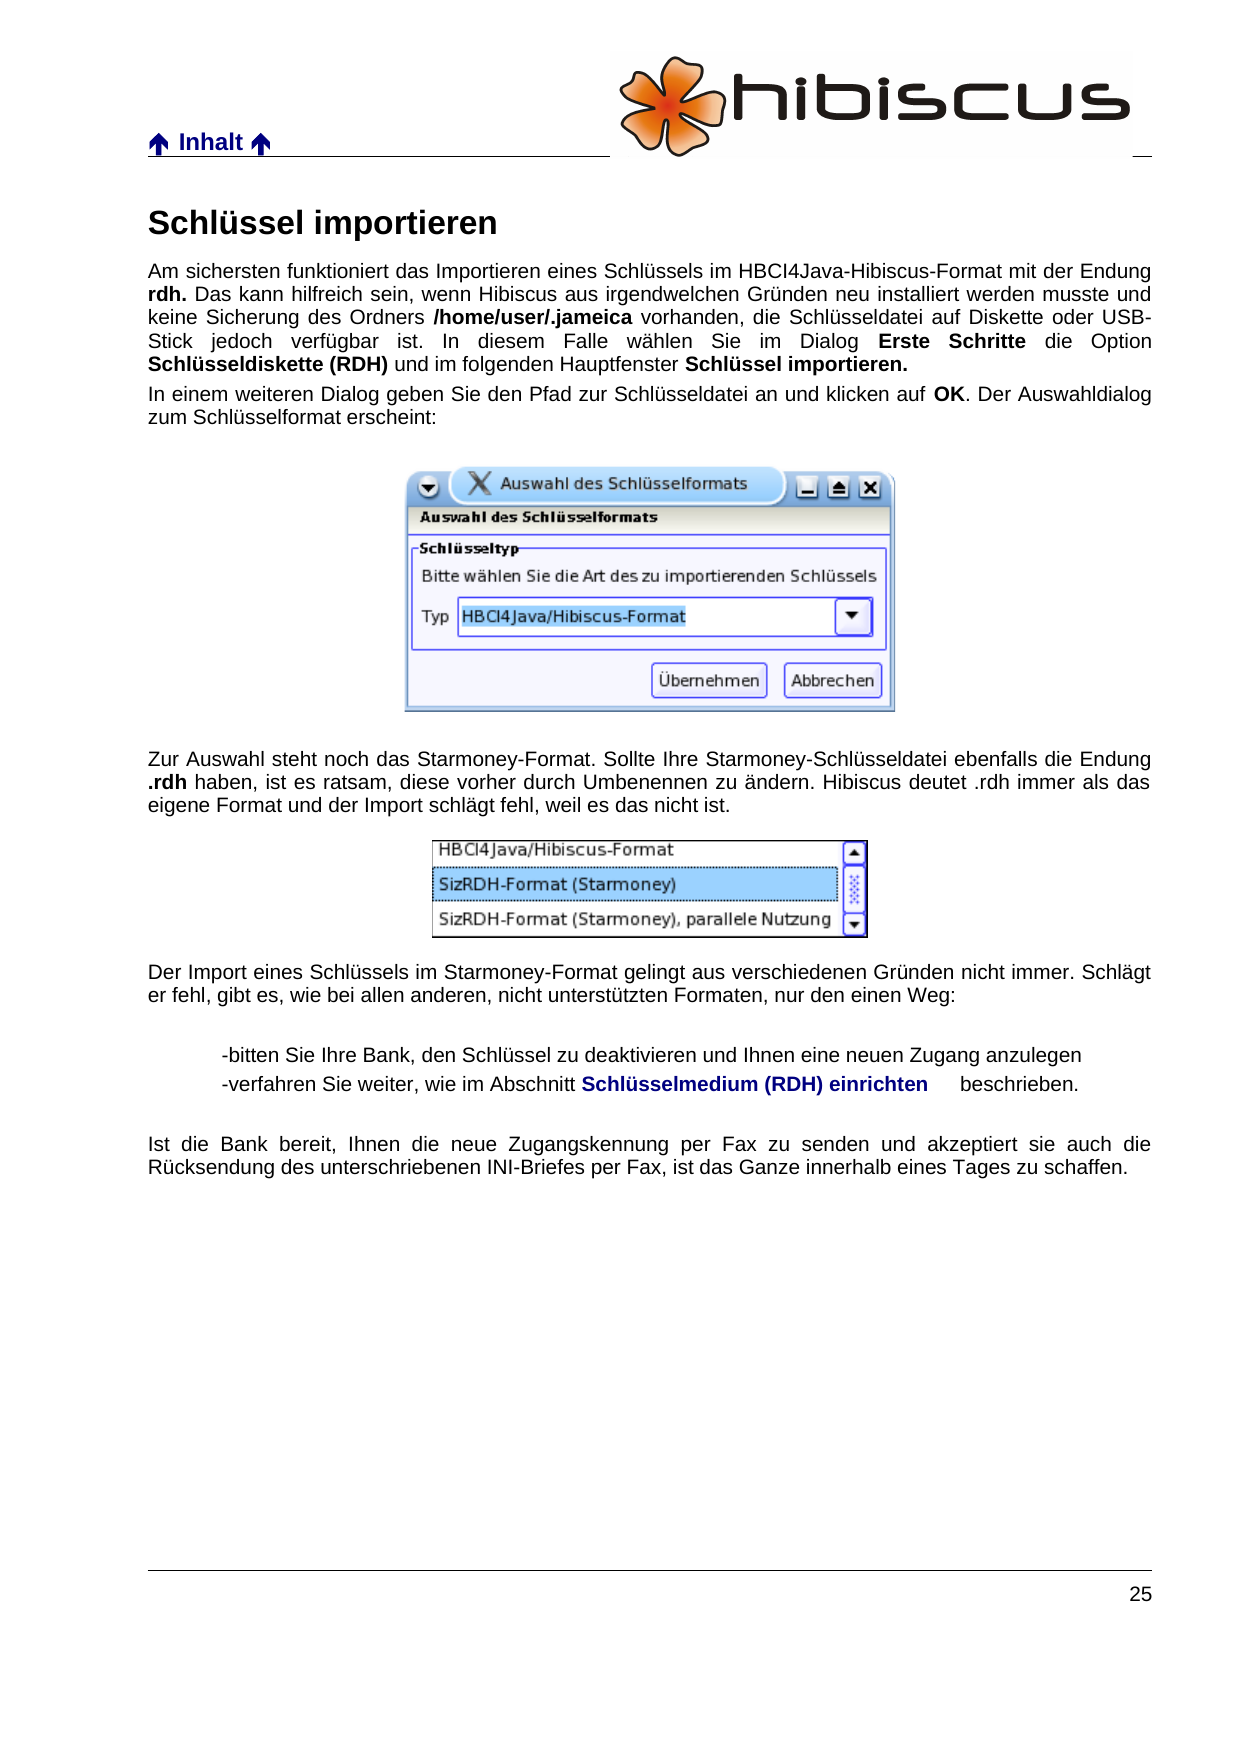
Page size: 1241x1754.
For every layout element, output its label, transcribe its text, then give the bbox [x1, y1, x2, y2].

text Am sichersten funktioniert das Importieren eines Schlüssels im HBCI4Java-Hibiscus-Format mit der Endung rdh. Das kann hilfreich sein, wenn Hibiscus aus irgendwelchen Gründen neu installiert werden musste und keine Sicherung des Ordners /home/user/.jameica vorhanden, die Schlüsseldatei auf Diskette oder USB-Stick jedoch verfügbar ist. In diesem Falle wählen Sie im Dialog Erste Schritte die Option Schlüsseldiskette (RDH) und im folgenden Hauptfenster Schlüssel importieren. [148, 259, 1152, 376]
text Der Import eines Schlüssels im Starmoney-Format gelingt aus verschiedenen Gründen nicht immer. Schlägt er fehl, gibt es, wie bei allen anderen, nicht unterstützten Formaten, nur den einen Weg: [148, 961, 1152, 1007]
picture [432, 840, 868, 938]
text Ist die Bank bereit, Ihnen die neue Zugangskennung per Fax zu senden und akzeptiert sie auch die Rücksendung des unterschriebenen INI-Briefes per Fax, ist das Ganze innerhalb eines Tages zu schaffen. [148, 1132, 1152, 1179]
text -bitten Sie Ihre Bank, den Schlüssel zu deaktivieren und Ihnen eine neuen Zugang anzulegen [148, 1043, 1152, 1066]
picture [610, 51, 1133, 159]
picture [404, 464, 896, 712]
text In einem weiteren Dialog geben Sie den Pfad zur Schlüsseldatei an und klicken auf OK. Der Auswahldialog zum Schlüsselformat erscheint: [148, 382, 1152, 428]
text -verfahren Sie weiter, wie im Abschnitt Schlüsselmedium (RDH) einrichten beschrieben. [148, 1073, 1152, 1096]
text Zur Auswahl steht noch das Starmoney-Format. Sollte Ihre Starmoney-Schlüsseldatei ebenfalls die Endung .rdh haben, ist es ratsam, diese vorher durch Umbenennen zu ändern. Hibiscus deutet .rdh immer als das eigene Format und der Import schlägt fehl, weil es das nicht ist. [148, 748, 1152, 817]
subtitle Schlüssel importieren [148, 204, 1152, 242]
